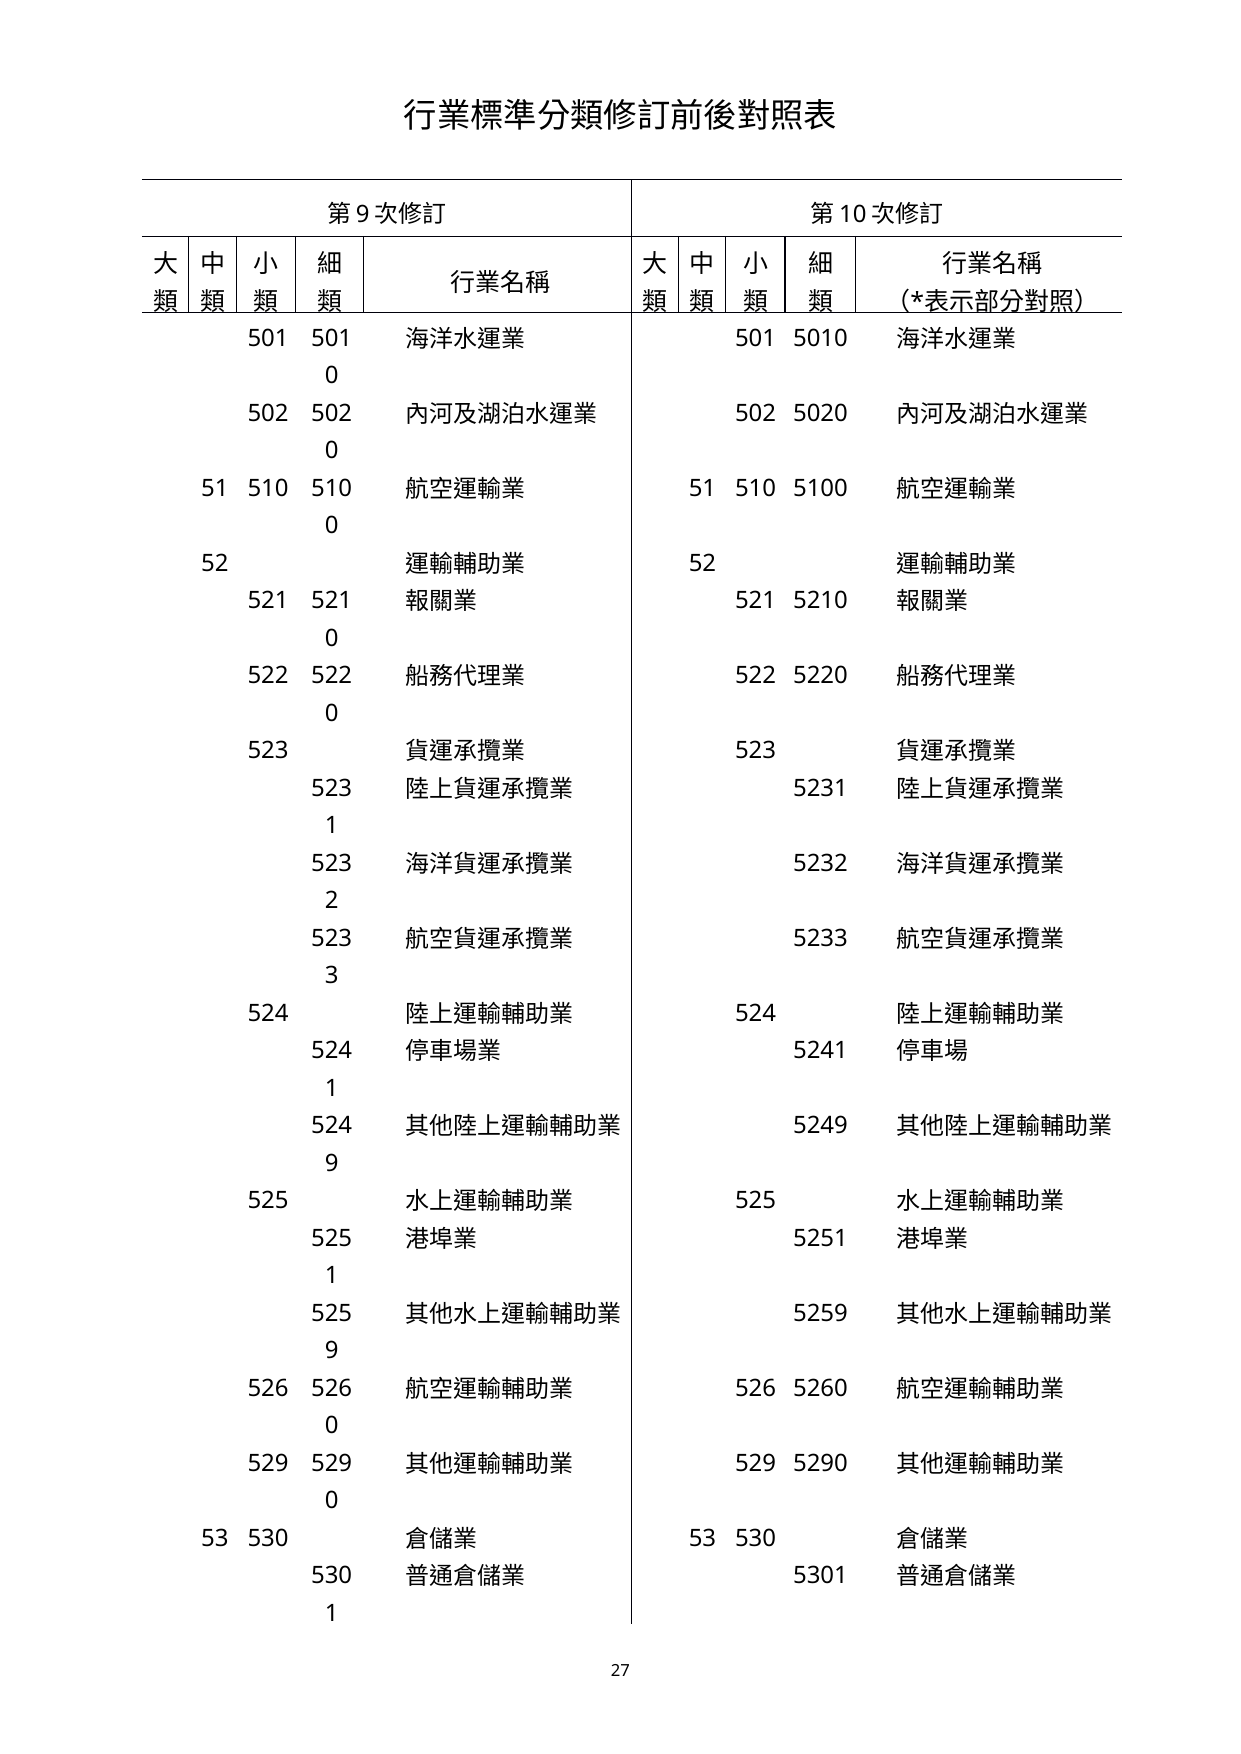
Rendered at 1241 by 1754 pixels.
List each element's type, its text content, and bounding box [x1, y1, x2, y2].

table_cell [363, 1362, 395, 1437]
table_cell 陸上運輸輔助業 [395, 987, 631, 1024]
table_cell [679, 724, 726, 762]
table_cell [726, 1287, 785, 1362]
table_cell [363, 313, 395, 387]
table_cell 5210 [295, 574, 363, 649]
table_cell [142, 837, 189, 912]
table_cell [856, 1174, 886, 1212]
table_cell 5259 [295, 1287, 363, 1362]
table_cell [142, 1212, 189, 1287]
table_cell [856, 1287, 886, 1362]
table_cell [679, 387, 726, 462]
table_cell 陸上貨運承攬業 [886, 762, 1122, 837]
table_cell [363, 1174, 395, 1212]
table_cell [679, 1437, 726, 1512]
table_cell [632, 837, 678, 912]
table_cell [142, 762, 189, 837]
table_cell 5233 [785, 912, 856, 987]
table_cell 525 [236, 1174, 295, 1212]
table_cell [632, 649, 678, 724]
table_cell 運輸輔助業 [395, 537, 631, 574]
table_cell [679, 1099, 726, 1174]
table_cell 525 [726, 1174, 785, 1212]
table_cell 小 類 [237, 237, 295, 312]
table_cell [189, 1212, 236, 1287]
table_cell 海洋水運業 [886, 313, 1122, 387]
table_cell 5210 [785, 574, 856, 649]
table_cell [726, 1212, 785, 1287]
table_cell [142, 1362, 189, 1437]
table_cell 細 類 [296, 237, 363, 312]
table_cell [679, 1287, 726, 1362]
table_cell [632, 1099, 678, 1174]
table_cell 5249 [295, 1099, 363, 1174]
table_cell 倉儲業 [886, 1512, 1122, 1549]
table_cell [632, 1287, 678, 1362]
table_cell [189, 574, 236, 649]
table_cell 行業名稱 （*表示部分對照） [856, 237, 1122, 312]
table_cell [363, 1212, 395, 1287]
table_cell 5100 [295, 462, 363, 537]
table_cell 510 [236, 462, 295, 537]
table_cell [363, 724, 395, 762]
table_cell [363, 462, 395, 537]
table_cell [856, 1437, 886, 1512]
table_cell [236, 837, 295, 912]
table_cell 5100 [785, 462, 856, 537]
table_cell [189, 1287, 236, 1362]
table_cell [726, 1099, 785, 1174]
table_cell [142, 724, 189, 762]
table_cell 501 [236, 313, 295, 387]
table_cell [679, 313, 726, 387]
table_cell 航空運輸輔助業 [395, 1362, 631, 1437]
table_cell 普通倉儲業 [395, 1549, 631, 1624]
table_cell 行業名稱 [364, 237, 631, 312]
table_cell [295, 1174, 363, 1212]
table_cell [363, 762, 395, 837]
table_cell 內河及湖泊水運業 [886, 387, 1122, 462]
table_cell [142, 1287, 189, 1362]
table_cell [236, 1212, 295, 1287]
table_cell 5260 [295, 1362, 363, 1437]
table_cell [189, 912, 236, 987]
table_cell [679, 574, 726, 649]
table_cell [856, 313, 886, 387]
table_cell [363, 912, 395, 987]
table_cell [189, 987, 236, 1024]
table_cell 5260 [785, 1362, 856, 1437]
table_cell [679, 1549, 726, 1624]
table_cell 航空運輸輔助業 [886, 1362, 1122, 1437]
table_cell [189, 724, 236, 762]
table_cell [295, 1512, 363, 1549]
table_cell [632, 1549, 678, 1624]
table_cell [189, 649, 236, 724]
table_cell [363, 987, 395, 1024]
table_cell 53 [189, 1512, 236, 1549]
table_cell 5249 [785, 1099, 856, 1174]
table_cell [632, 462, 678, 537]
table_cell 5259 [785, 1287, 856, 1362]
table_cell [726, 837, 785, 912]
table_cell [856, 387, 886, 462]
table_cell [856, 537, 886, 574]
table_cell [363, 574, 395, 649]
table_cell [236, 912, 295, 987]
table_cell 52 [189, 537, 236, 574]
table_cell [142, 912, 189, 987]
table_cell [632, 1362, 678, 1437]
table_header 第9次修訂 [142, 180, 631, 236]
table_cell [679, 1024, 726, 1099]
table_cell [189, 1362, 236, 1437]
table_cell [142, 1099, 189, 1174]
table_cell 運輸輔助業 [886, 537, 1122, 574]
table_cell 報關業 [886, 574, 1122, 649]
table_cell [236, 762, 295, 837]
table_cell [726, 537, 785, 574]
table_cell 報關業 [395, 574, 631, 649]
table_cell [632, 987, 678, 1024]
table_cell 海洋貨運承攬業 [395, 837, 631, 912]
table_cell [632, 1437, 678, 1512]
table_cell 港埠業 [886, 1212, 1122, 1287]
table_cell [856, 574, 886, 649]
table_cell 陸上運輸輔助業 [886, 987, 1122, 1024]
table_cell 524 [726, 987, 785, 1024]
table_cell [363, 837, 395, 912]
table_cell 航空貨運承攬業 [886, 912, 1122, 987]
table_cell [236, 537, 295, 574]
table_cell [856, 837, 886, 912]
table_cell 5231 [295, 762, 363, 837]
table_cell [142, 1437, 189, 1512]
table_cell 航空運輸業 [395, 462, 631, 537]
table_cell [679, 1212, 726, 1287]
table_cell [142, 649, 189, 724]
table_cell [856, 762, 886, 837]
table_cell [856, 1212, 886, 1287]
table_cell [632, 387, 678, 462]
table_cell 5290 [295, 1437, 363, 1512]
table_cell [856, 1549, 886, 1624]
table_cell [679, 762, 726, 837]
table_cell 大 類 [632, 237, 678, 312]
table_cell [295, 537, 363, 574]
table_cell 526 [236, 1362, 295, 1437]
table_cell 其他陸上運輸輔助業 [886, 1099, 1122, 1174]
table_cell 51 [679, 462, 726, 537]
table_cell [189, 837, 236, 912]
table_cell 502 [726, 387, 785, 462]
table_cell [856, 724, 886, 762]
table_cell 5010 [295, 313, 363, 387]
table_cell 其他陸上運輸輔助業 [395, 1099, 631, 1174]
table_cell [189, 1099, 236, 1174]
table_cell [632, 313, 678, 387]
table_cell [632, 1024, 678, 1099]
table_cell 510 [726, 462, 785, 537]
table_cell [632, 1174, 678, 1212]
table_header 第10次修訂 [632, 180, 1122, 236]
table_cell 海洋水運業 [395, 313, 631, 387]
table_cell [726, 762, 785, 837]
table_cell 船務代理業 [886, 649, 1122, 724]
table_cell [856, 912, 886, 987]
table_cell [142, 1174, 189, 1212]
table_cell [785, 987, 856, 1024]
table_cell [363, 1437, 395, 1512]
table_cell 陸上貨運承攬業 [395, 762, 631, 837]
table_cell [726, 1024, 785, 1099]
table_cell [363, 387, 395, 462]
table_cell [632, 574, 678, 649]
table_cell [189, 313, 236, 387]
table_cell [236, 1024, 295, 1099]
table_cell 5020 [785, 387, 856, 462]
table_cell [236, 1549, 295, 1624]
table_cell 普通倉儲業 [886, 1549, 1122, 1624]
table_cell 港埠業 [395, 1212, 631, 1287]
table_cell 5251 [295, 1212, 363, 1287]
table_cell 5020 [295, 387, 363, 462]
table_cell [363, 1549, 395, 1624]
table_cell [726, 912, 785, 987]
table_cell [142, 987, 189, 1024]
table_cell 細 類 [786, 237, 855, 312]
table_cell 水上運輸輔助業 [395, 1174, 631, 1212]
table_cell 5232 [295, 837, 363, 912]
table_cell [363, 1287, 395, 1362]
table_cell [856, 1024, 886, 1099]
table_cell [785, 724, 856, 762]
table_cell 中 類 [189, 237, 236, 312]
table_cell 529 [726, 1437, 785, 1512]
table_cell [295, 724, 363, 762]
table_cell 502 [236, 387, 295, 462]
table_cell 522 [726, 649, 785, 724]
table_cell [632, 724, 678, 762]
table_cell [363, 1024, 395, 1099]
table_cell 5220 [295, 649, 363, 724]
table_cell [142, 387, 189, 462]
table_cell 53 [679, 1512, 726, 1549]
table_cell [632, 537, 678, 574]
table_cell 522 [236, 649, 295, 724]
table_cell [632, 912, 678, 987]
table_cell 其他水上運輸輔助業 [886, 1287, 1122, 1362]
table_cell [142, 537, 189, 574]
table_cell 501 [726, 313, 785, 387]
table_cell 524 [236, 987, 295, 1024]
table_cell 5233 [295, 912, 363, 987]
table_cell 5232 [785, 837, 856, 912]
table_cell 5301 [785, 1549, 856, 1624]
table_cell 529 [236, 1437, 295, 1512]
table_cell [142, 462, 189, 537]
table_cell [142, 1024, 189, 1099]
table_cell 5220 [785, 649, 856, 724]
table_cell 水上運輸輔助業 [886, 1174, 1122, 1212]
table_cell 523 [236, 724, 295, 762]
table_cell [679, 912, 726, 987]
table_cell 5231 [785, 762, 856, 837]
table_cell 5241 [785, 1024, 856, 1099]
table_cell [785, 1512, 856, 1549]
table_cell [632, 1512, 678, 1549]
table_cell 海洋貨運承攬業 [886, 837, 1122, 912]
table_cell 526 [726, 1362, 785, 1437]
table_cell [856, 462, 886, 537]
table_cell 521 [236, 574, 295, 649]
table_cell [189, 387, 236, 462]
table_cell 其他運輸輔助業 [886, 1437, 1122, 1512]
table_cell [856, 1362, 886, 1437]
table_cell 小 類 [726, 237, 784, 312]
table_cell 52 [679, 537, 726, 574]
table_cell [856, 1512, 886, 1549]
table_cell 中 類 [679, 237, 725, 312]
table_cell [295, 987, 363, 1024]
table_cell [236, 1287, 295, 1362]
table_cell 5251 [785, 1212, 856, 1287]
table_cell [142, 313, 189, 387]
table_cell [679, 1174, 726, 1212]
table_cell [142, 574, 189, 649]
table_cell 530 [726, 1512, 785, 1549]
table_cell [856, 649, 886, 724]
table_cell [679, 649, 726, 724]
table_cell 其他水上運輸輔助業 [395, 1287, 631, 1362]
table_cell 51 [189, 462, 236, 537]
table_cell [189, 1549, 236, 1624]
table_cell [726, 1549, 785, 1624]
table_cell [142, 1549, 189, 1624]
table_cell 貨運承攬業 [395, 724, 631, 762]
table_cell [785, 1174, 856, 1212]
table_cell [189, 762, 236, 837]
table_cell [679, 837, 726, 912]
table_cell [142, 1512, 189, 1549]
table_cell [632, 1212, 678, 1287]
table_cell 521 [726, 574, 785, 649]
table_cell [363, 1099, 395, 1174]
table_cell [189, 1437, 236, 1512]
table_cell [785, 537, 856, 574]
table_cell 5301 [295, 1549, 363, 1624]
table_cell 530 [236, 1512, 295, 1549]
table_cell [856, 987, 886, 1024]
table_cell 523 [726, 724, 785, 762]
table_cell [679, 1362, 726, 1437]
table_cell [363, 649, 395, 724]
table_cell 內河及湖泊水運業 [395, 387, 631, 462]
table_cell 5010 [785, 313, 856, 387]
table_cell 貨運承攬業 [886, 724, 1122, 762]
table_cell 航空運輸業 [886, 462, 1122, 537]
table_cell [632, 762, 678, 837]
table_cell [856, 1099, 886, 1174]
table_cell 船務代理業 [395, 649, 631, 724]
table_cell [363, 537, 395, 574]
table_cell 停車場 [886, 1024, 1122, 1099]
table_cell 倉儲業 [395, 1512, 631, 1549]
table_cell 停車場業 [395, 1024, 631, 1099]
table_cell [679, 987, 726, 1024]
table_cell [189, 1174, 236, 1212]
table_cell [363, 1512, 395, 1549]
table_cell [236, 1099, 295, 1174]
table_cell 航空貨運承攬業 [395, 912, 631, 987]
table_cell 其他運輸輔助業 [395, 1437, 631, 1512]
table_cell [189, 1024, 236, 1099]
table_cell 大 類 [142, 237, 188, 312]
table_cell 5290 [785, 1437, 856, 1512]
table_cell 5241 [295, 1024, 363, 1099]
